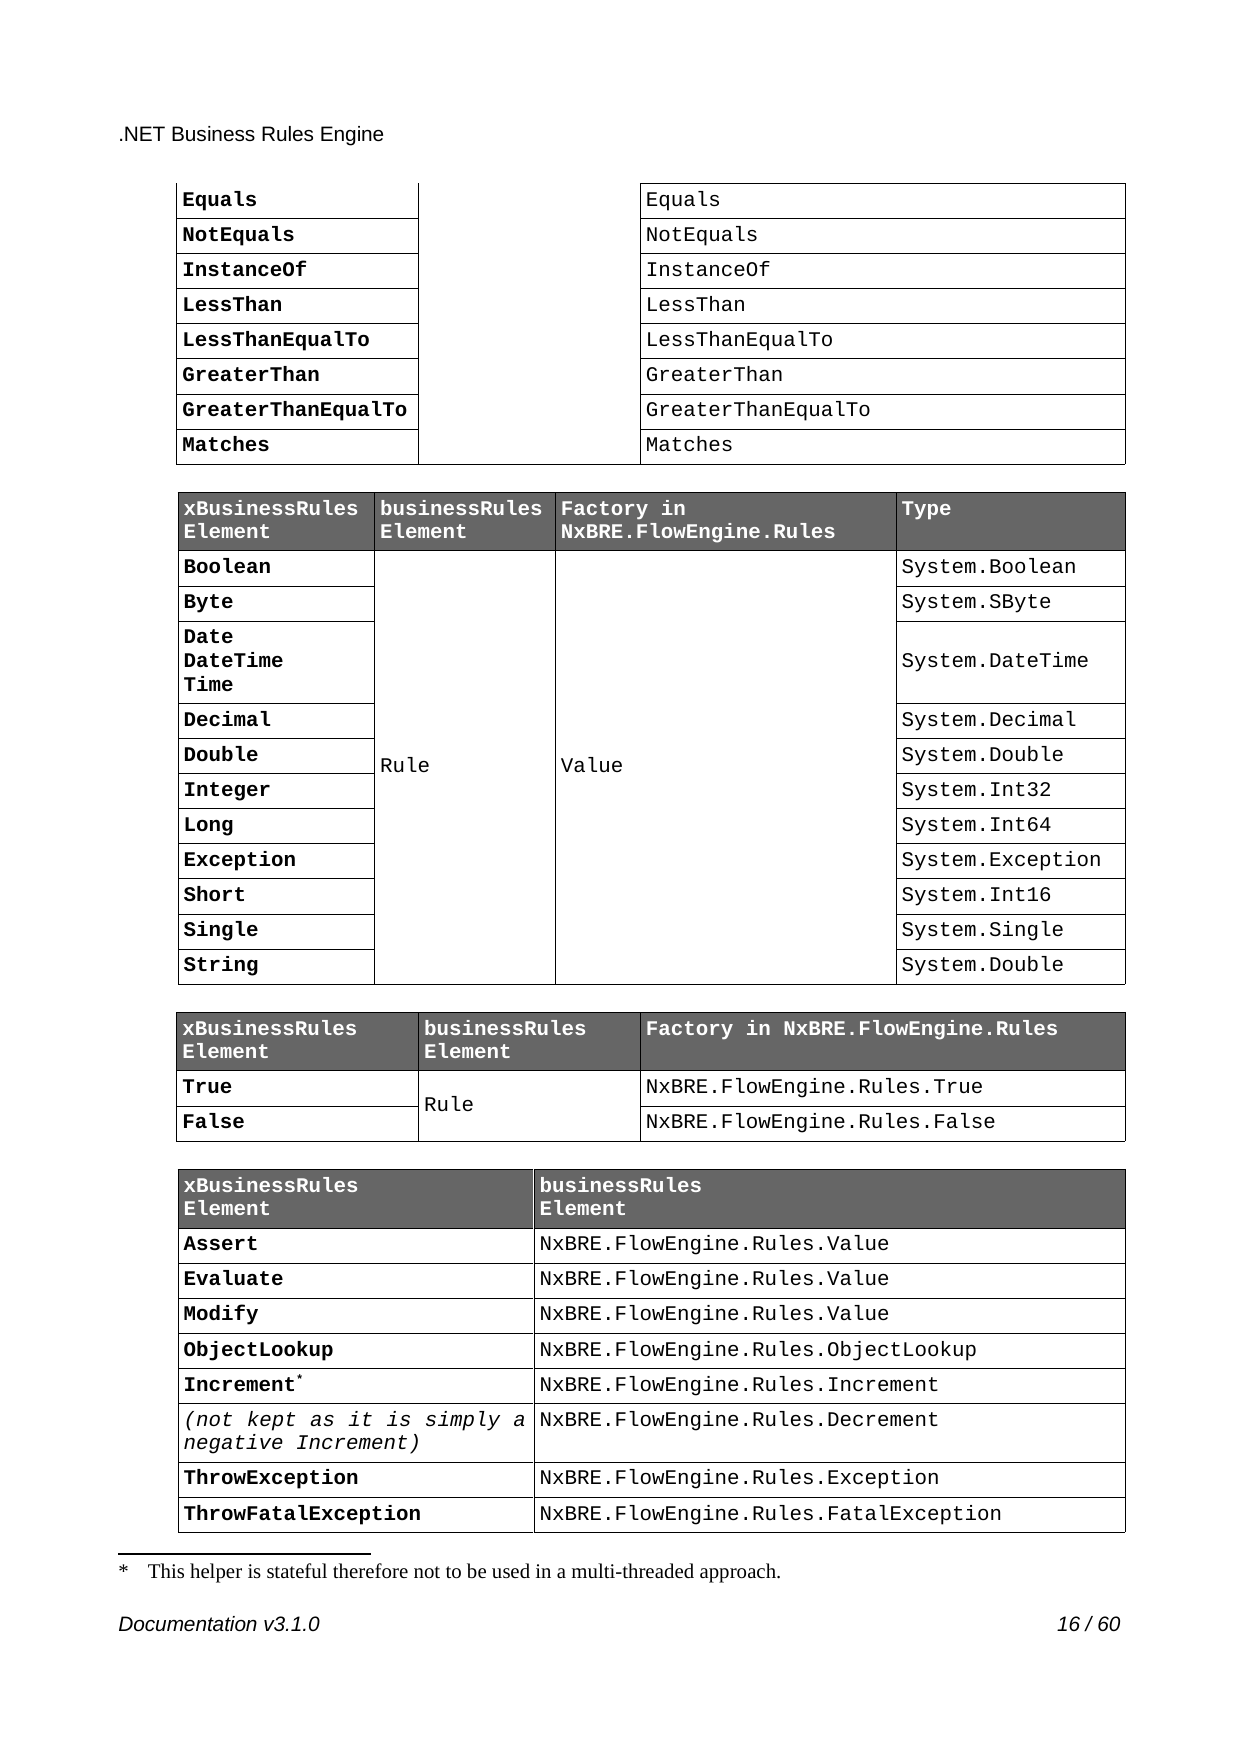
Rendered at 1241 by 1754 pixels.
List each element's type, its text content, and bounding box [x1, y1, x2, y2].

table_cell Short [179, 879, 374, 914]
table_header NxBRE.FlowEngine.Rules.True [641, 1071, 1125, 1106]
table_cell System.Int64 [897, 809, 1125, 843]
table_header xBusinessRules Element [177, 1013, 418, 1070]
table_cell System.Double [897, 950, 1125, 984]
table_cell System.Int32 [897, 774, 1125, 808]
table_header xBusinessRules Element [179, 493, 374, 550]
table_cell GreaterThanEqualTo [177, 395, 418, 429]
table_cell System.SByte [897, 587, 1125, 621]
table_cell NxBRE.FlowEngine.Rules.FatalException [535, 1498, 1125, 1532]
table_cell [419, 183, 640, 464]
table_cell Matches [641, 430, 1125, 464]
table_cell Integer [179, 774, 374, 808]
table_cell InstanceOf [641, 254, 1125, 288]
table_cell NxBRE.FlowEngine.Rules.Value [535, 1229, 1125, 1263]
table_cell Assert [179, 1229, 533, 1263]
table_cell Long [179, 809, 374, 843]
table_cell Rule [375, 551, 555, 984]
table_cell ThrowFatalException [179, 1498, 533, 1532]
table_header Boolean [179, 551, 374, 586]
table_header Type [897, 493, 1125, 550]
table_cell LessThan [641, 289, 1125, 323]
table_cell Rule [419, 1071, 640, 1141]
table_cell Byte [179, 587, 374, 621]
table_cell System.Double [897, 739, 1125, 773]
table_header xBusinessRules Element [179, 1170, 533, 1228]
table_header businessRules Element [535, 1170, 1125, 1228]
table_cell Equals [177, 183, 418, 218]
table_cell Modify [179, 1299, 533, 1333]
table_cell System.Exception [897, 844, 1125, 878]
table_cell NxBRE.FlowEngine.Rules.Decrement [535, 1404, 1125, 1462]
table_cell InstanceOf [177, 254, 418, 288]
table_cell Date DateTime Time [179, 622, 374, 703]
table_cell Evaluate [179, 1264, 533, 1298]
table_cell System.DateTime [897, 622, 1125, 703]
table_header System.Boolean [897, 551, 1125, 586]
table_cell Exception [179, 844, 374, 878]
table_cell NxBRE.FlowEngine.Rules.Value [535, 1264, 1125, 1298]
table_cell NxBRE.FlowEngine.Rules.Increment [535, 1369, 1125, 1403]
table_cell LessThanEqualTo [177, 324, 418, 358]
table_cell System.Single [897, 915, 1125, 949]
table_cell GreaterThanEqualTo [641, 395, 1125, 429]
table_header businessRules Element [419, 1013, 640, 1070]
table_cell GreaterThan [641, 359, 1125, 394]
table_cell ObjectLookup [179, 1334, 533, 1368]
table_header Factory in NxBRE.FlowEngine.Rules [556, 493, 896, 550]
table_cell Increment [179, 1369, 533, 1403]
table_cell False [177, 1107, 418, 1141]
table_cell LessThan [177, 289, 418, 323]
table_cell String [179, 950, 374, 984]
table_cell GreaterThan [177, 359, 418, 394]
table_cell System.Int16 [897, 879, 1125, 914]
table_cell LessThanEqualTo [641, 324, 1125, 358]
table_cell Single [179, 915, 374, 949]
table_cell NxBRE.FlowEngine.Rules.Exception [535, 1463, 1125, 1497]
table_header True [177, 1071, 418, 1106]
table_cell Value [556, 551, 896, 984]
table_cell NxBRE.FlowEngine.Rules.ObjectLookup [535, 1334, 1125, 1368]
table_cell NxBRE.FlowEngine.Rules.False [641, 1107, 1125, 1141]
table_header Factory in NxBRE.FlowEngine.Rules [641, 1013, 1125, 1070]
table_cell Equals [641, 184, 1125, 218]
table_cell NotEquals [177, 219, 418, 253]
table_cell ThrowException [179, 1463, 533, 1497]
table_cell NotEquals [641, 219, 1125, 253]
table_cell (not kept as it is simply a negative Increment) [179, 1404, 533, 1462]
table_cell Decimal [179, 704, 374, 738]
table_cell NxBRE.FlowEngine.Rules.Value [535, 1299, 1125, 1333]
table_cell Double [179, 739, 374, 773]
table_cell System.Decimal [897, 704, 1125, 738]
table_header businessRules Element [375, 493, 555, 550]
table_cell Matches [177, 430, 418, 464]
